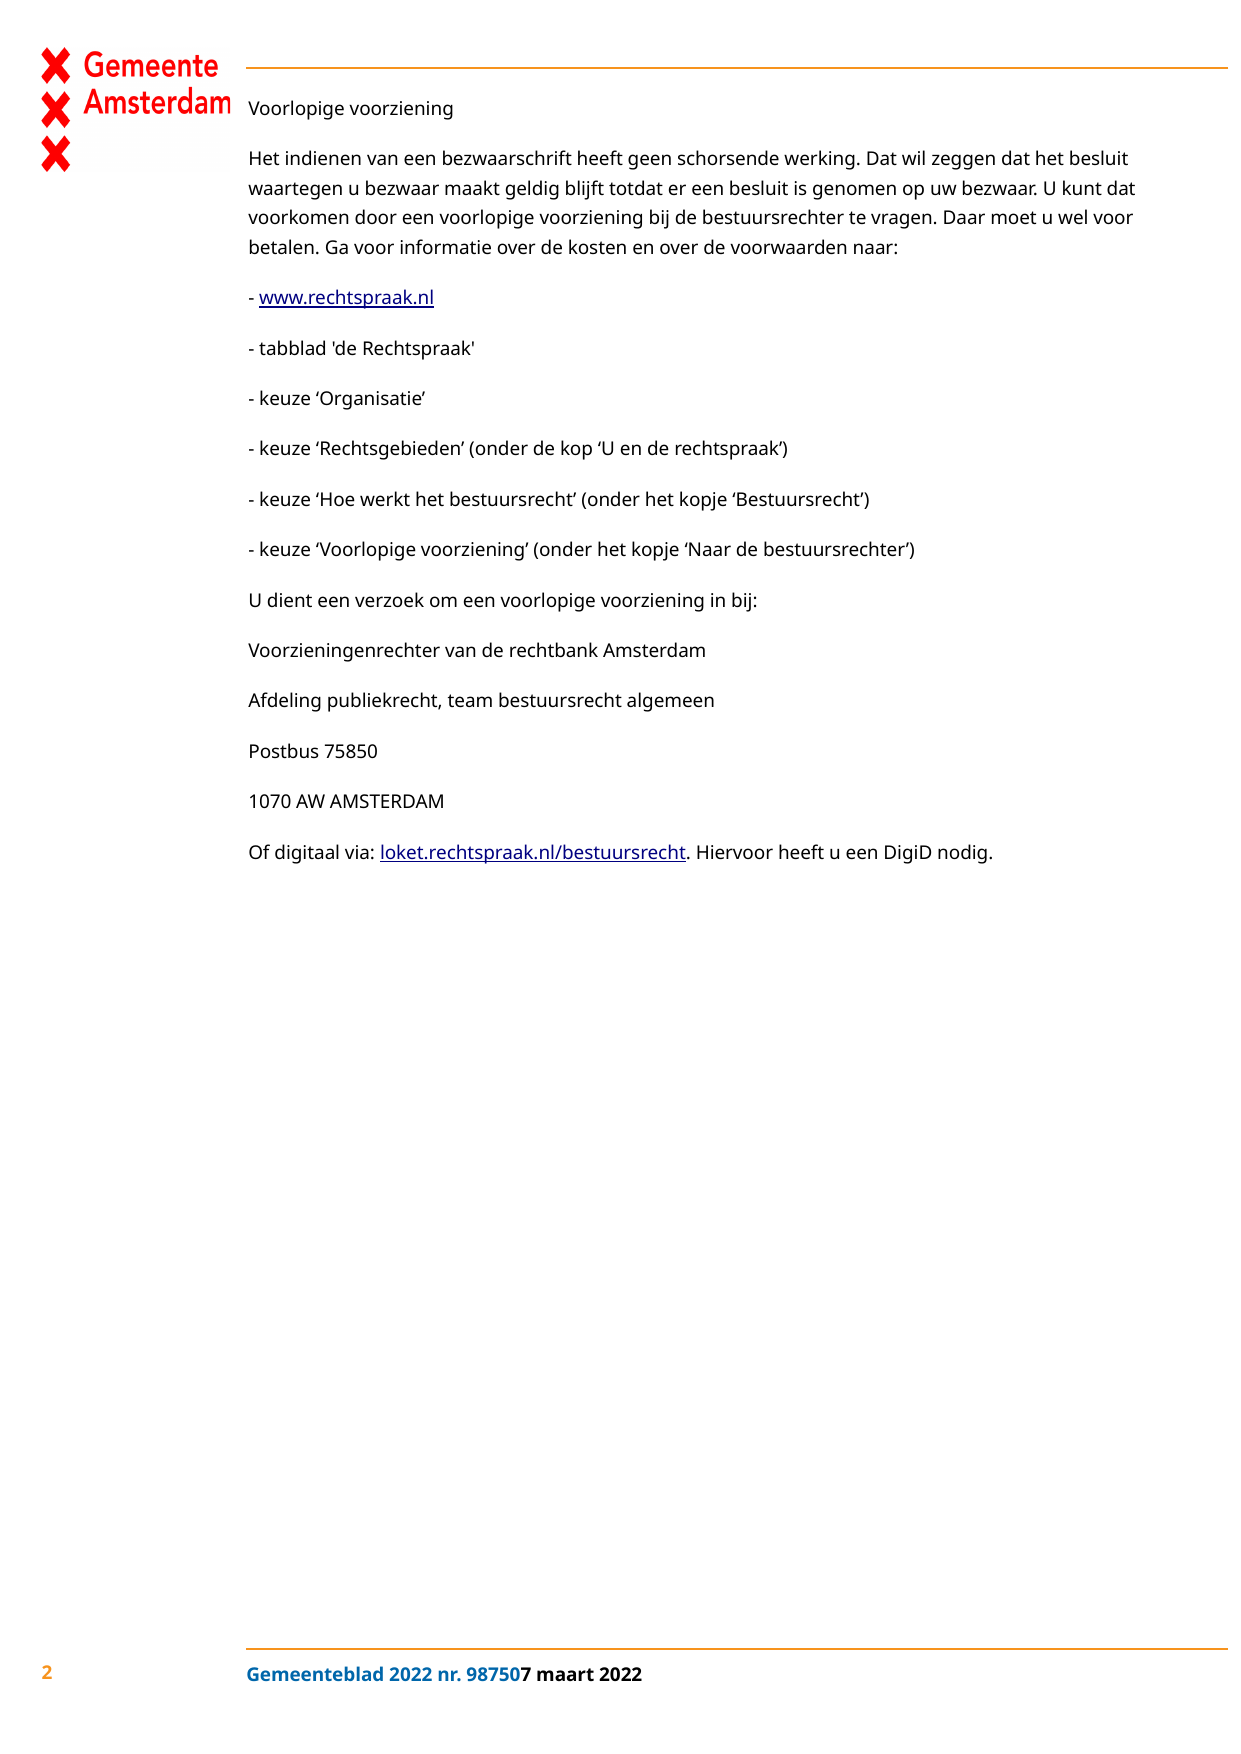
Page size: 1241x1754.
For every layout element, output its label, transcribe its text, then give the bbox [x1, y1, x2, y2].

text Voorlopige voorziening [248, 95, 1152, 121]
text - keuze ‘Voorlopige voorziening’ (onder het kopje ‘Naar de bestuursrechter’) [248, 536, 1152, 562]
text Het indienen van een bezwaarschrift heeft geen schorsende werking. Dat wil zeggen dat het besluit waartegen u bezwaar maakt geldig blijft totdat er een besluit is genomen op uw bezwaar. U kunt dat voorkomen door een voorlopige voorziening bij de bestuursrechter te vragen. Daar moet u wel voor betalen. Ga voor informatie over de kosten en over de voorwaarden naar: [248, 145, 1152, 260]
text U dient een verzoek om een voorlopige voorziening in bij: [248, 587, 1152, 613]
text - www.rechtspraak.nl [248, 284, 1152, 310]
text - tabblad 'de Rechtspraak' [248, 335, 1152, 361]
picture [41, 47, 231, 172]
text - keuze ‘Organisatie’ [248, 385, 1152, 411]
text Afdeling publiekrecht, team bestuursrecht algemeen [248, 688, 1152, 713]
text - keuze ‘Rechtsgebieden’ (onder de kop ‘U en de rechtspraak’) [248, 436, 1152, 461]
text Postbus 75850 [248, 738, 1152, 764]
text Of digitaal via: loket.rechtspraak.nl/bestuursrecht. Hiervoor heeft u een DigiD nodig. [248, 839, 1152, 865]
text 1070 AW AMSTERDAM [248, 788, 1152, 814]
text - keuze ‘Hoe werkt het bestuursrecht’ (onder het kopje ‘Bestuursrecht’) [248, 486, 1152, 512]
text Voorzieningenrechter van de rechtbank Amsterdam [248, 637, 1152, 663]
